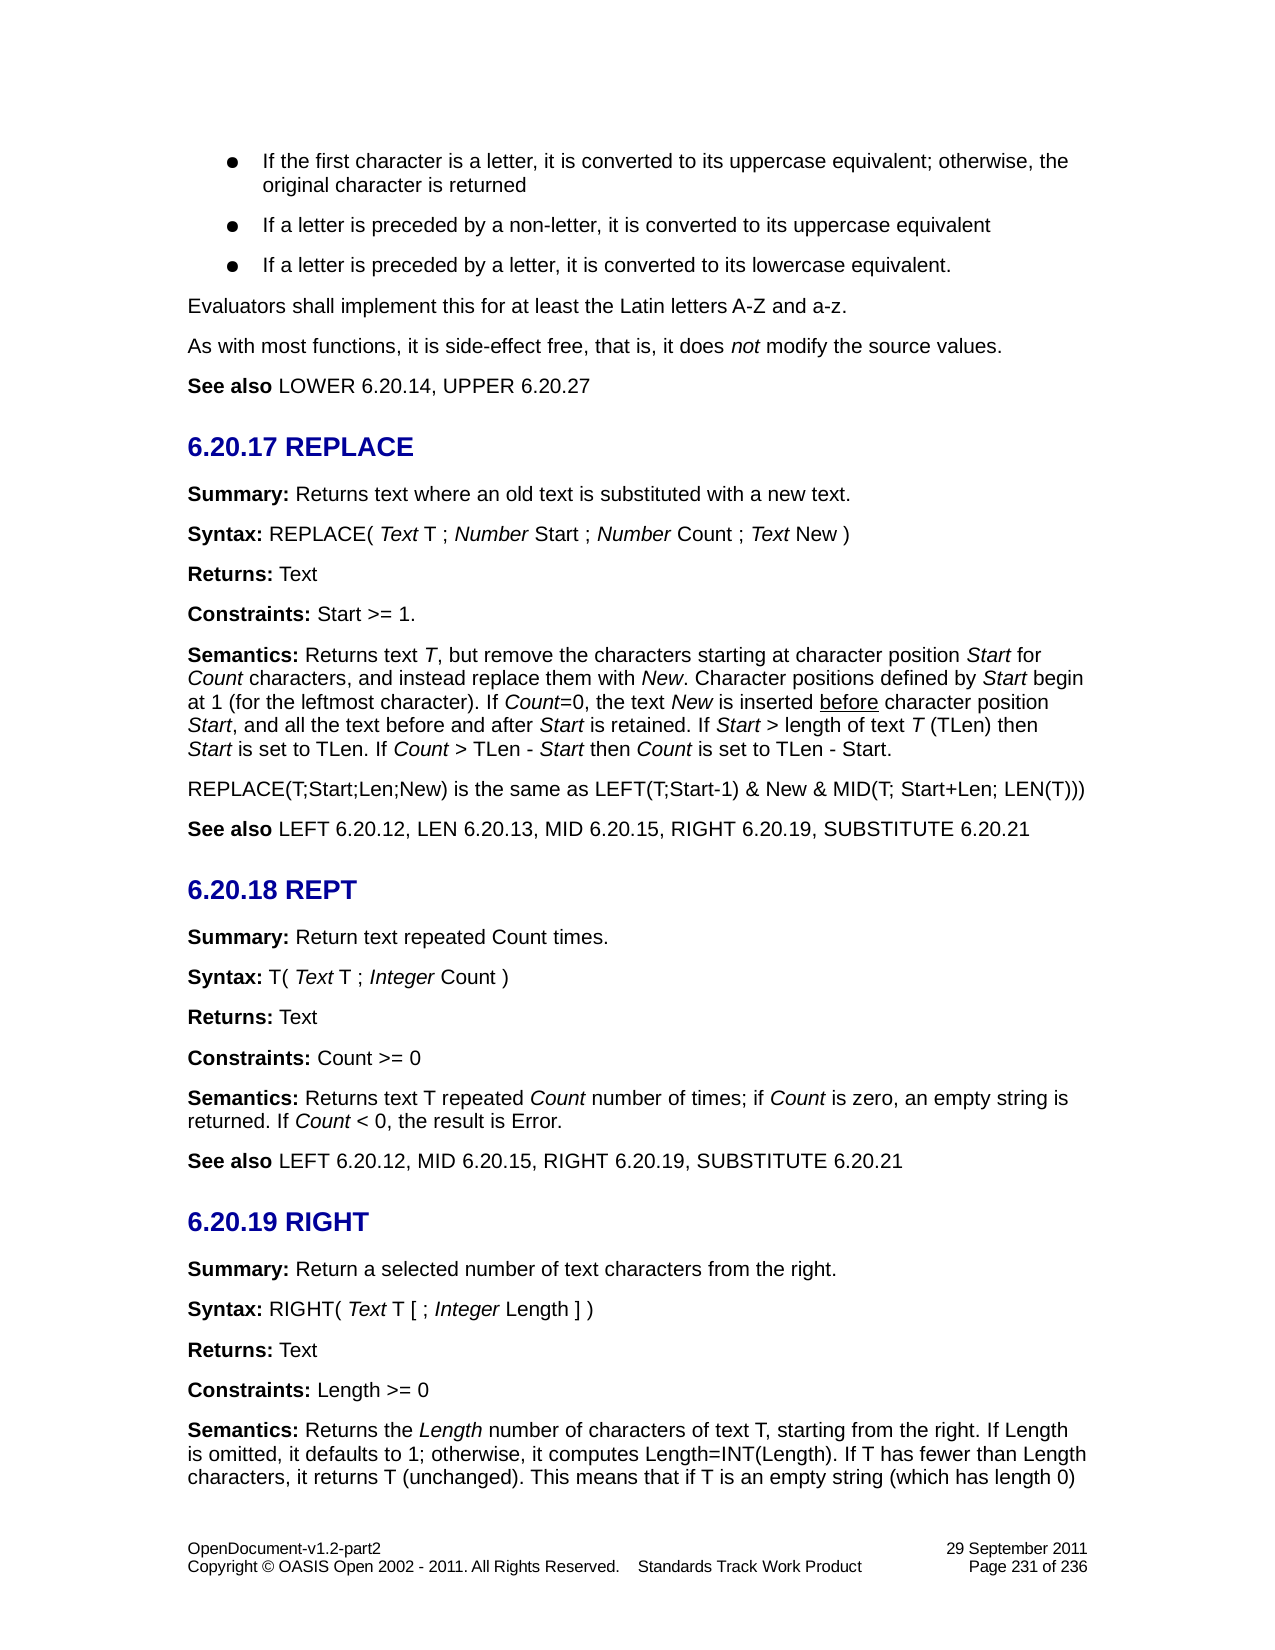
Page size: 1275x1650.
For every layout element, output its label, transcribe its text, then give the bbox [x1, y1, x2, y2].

list If a letter is preceded by a non-letter, it is converted to its uppercase equivalent [225, 214, 1088, 237]
text As with most functions, it is side-effect free, that is, it does not modify the source values. [187, 334, 1088, 358]
list If a letter is preceded by a letter, it is converted to its lowercase equivalent. [225, 254, 1088, 277]
subtitle REPLACE [187, 431, 1088, 461]
text Syntax: REPLACE( Text T ; Number Start ; Number Count ; Text New ) [187, 522, 1088, 546]
text Semantics: Returns the Length number of characters of text T, starting from the right. If Length is omitted, it defaults to 1; otherwise, it computes Length=INT(Length). If T has fewer than Length characters, it returns T (unchanged). This means that if T is an empty string (which has length 0) [187, 1418, 1088, 1489]
text Returns: Text [187, 563, 1088, 586]
text See also LEFT 6.20.12, MID 6.20.15, RIGHT 6.20.19, SUBSTITUTE 6.20.21 [187, 1150, 1088, 1173]
text Summary: Return a selected number of text characters from the right. [187, 1258, 1088, 1281]
text Returns: Text [187, 1338, 1088, 1362]
text Constraints: Count >= 0 [187, 1046, 1088, 1069]
text Semantics: Returns text T, but remove the characters starting at character position Start for Count characters, and instead replace them with New. Character positions defined by Start begin at 1 (for the leftmost character). If Count=0, the text New is inserted before character position Start, and all the text before and after Start is retained. If Start > length of text T (TLen) then Start is set to TLen. If Count > TLen - Start then Count is set to TLen - Start. [187, 643, 1088, 761]
subtitle REPT [187, 874, 1088, 904]
text Constraints: Length >= 0 [187, 1378, 1088, 1402]
text Returns: Text [187, 1006, 1088, 1029]
text Syntax: RIGHT( Text T [ ; Integer Length ] ) [187, 1298, 1088, 1321]
text Constraints: Start >= 1. [187, 603, 1088, 626]
text See also LEFT 6.20.12, LEN 6.20.13, MID 6.20.15, RIGHT 6.20.19, SUBSTITUTE 6.20.21 [187, 818, 1088, 841]
text REPLACE(T;Start;Len;New) is the same as LEFT(T;Start-1) & New & MID(T; Start+Len; LEN(T))) [187, 777, 1088, 801]
list If the first character is a letter, it is converted to its uppercase equivalent; otherwise, the original character is returned [225, 150, 1088, 197]
text See also LOWER 6.20.14, UPPER 6.20.27 [187, 374, 1088, 398]
text Summary: Returns text where an old text is substituted with a new text. [187, 482, 1088, 506]
text Summary: Return text repeated Count times. [187, 925, 1088, 949]
text Syntax: T( Text T ; Integer Count ) [187, 966, 1088, 989]
text Semantics: Returns text T repeated Count number of times; if Count is zero, an empty string is returned. If Count < 0, the result is Error. [187, 1086, 1088, 1133]
subtitle RIGHT [187, 1207, 1088, 1237]
text Evaluators shall implement this for at least the Latin letters A-Z and a-z. [187, 294, 1088, 318]
